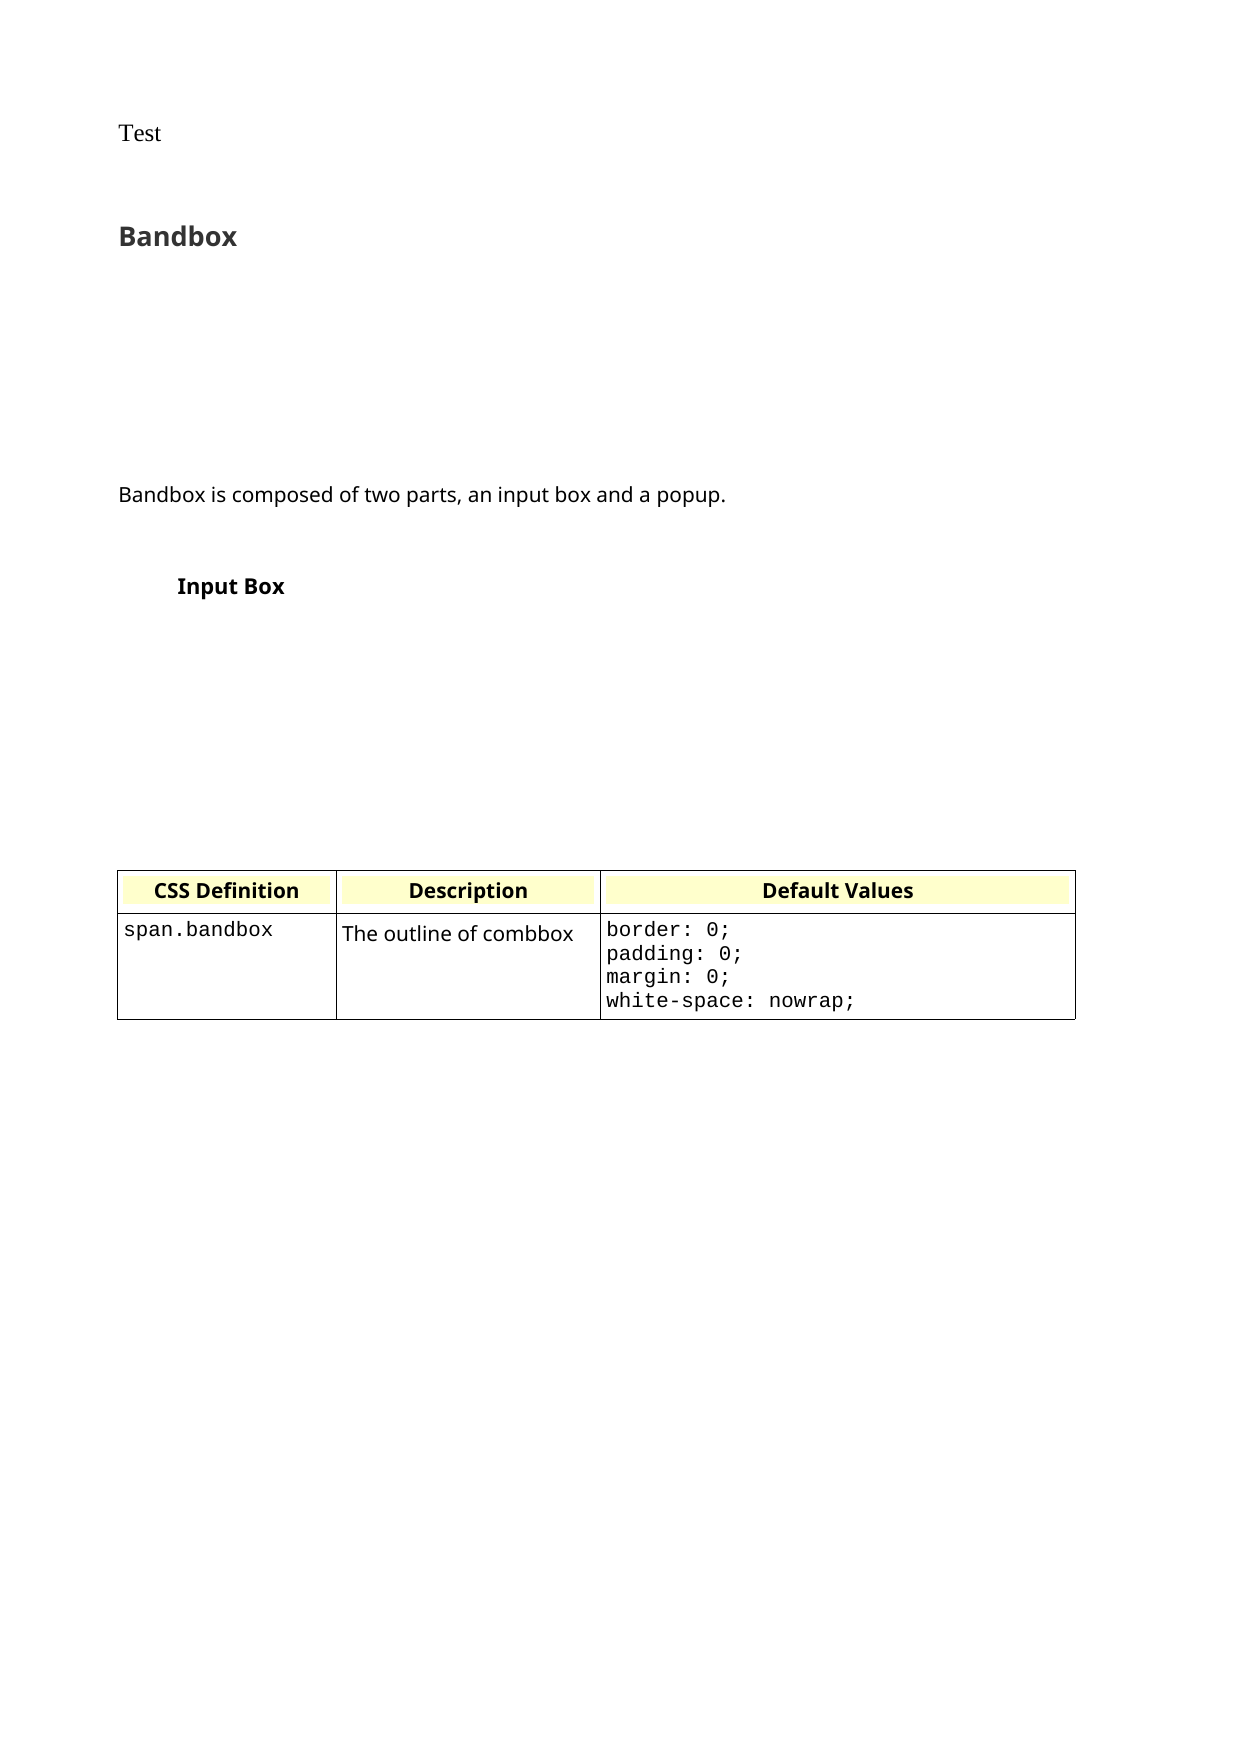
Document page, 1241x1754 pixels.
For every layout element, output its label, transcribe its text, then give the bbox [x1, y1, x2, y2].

subtitle Input Box [177, 571, 1122, 601]
table_header Default Values [601, 871, 1075, 913]
table_cell border: 0; padding: 0; margin: 0; white-space: nowrap; [601, 914, 1075, 1019]
text Test [118, 118, 1122, 147]
subtitle Bandbox [118, 218, 1122, 254]
table_cell span.bandbox [118, 914, 336, 1019]
table_cell The outline of combbox [337, 914, 600, 1019]
table_header CSS Definition [118, 871, 336, 913]
text Bandbox is composed of two parts, an input box and a popup. [118, 299, 1122, 508]
table_header Description [337, 871, 600, 913]
